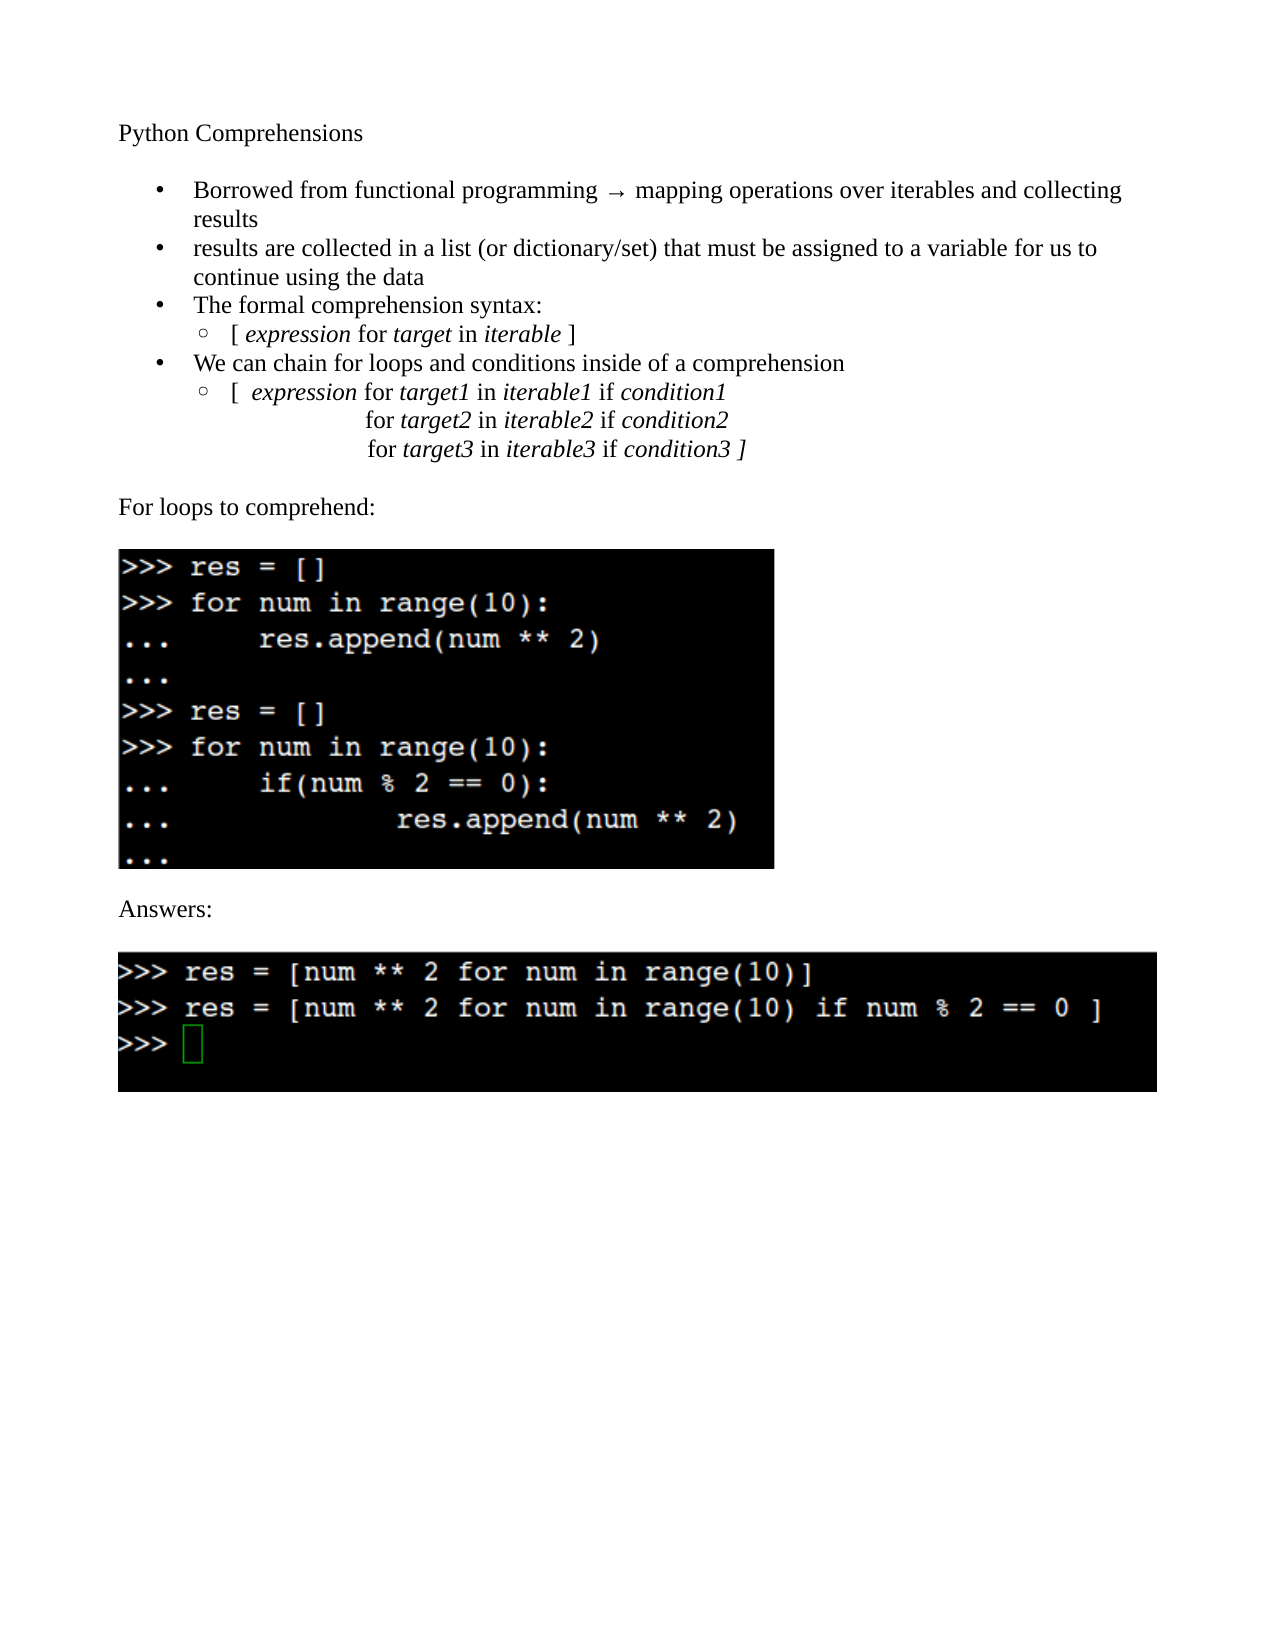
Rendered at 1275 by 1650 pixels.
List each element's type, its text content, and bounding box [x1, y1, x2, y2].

list [ expression for target in iterable ] [193, 319, 1157, 348]
text For loops to comprehend: [118, 492, 1157, 521]
picture [118, 549, 775, 869]
picture [118, 951, 1157, 1092]
list We can chain for loops and conditions inside of a comprehension [156, 348, 1157, 377]
text for target2 in iterable2 if condition2 [118, 406, 1157, 434]
list The formal comprehension syntax: [156, 291, 1157, 319]
text for target3 in iterable3 if condition3 ] [118, 434, 1157, 463]
text Answers: [118, 894, 1157, 923]
list results are collected in a list (or dictionary/set) that must be assigned to a variable for us to continue using the data [156, 233, 1157, 291]
list Borrowed from functional programming → mapping operations over iterables and collecting results [156, 176, 1157, 233]
list [ expression for target1 in iterable1 if condition1 [193, 377, 1157, 406]
text Python Comprehensions [118, 118, 1157, 147]
